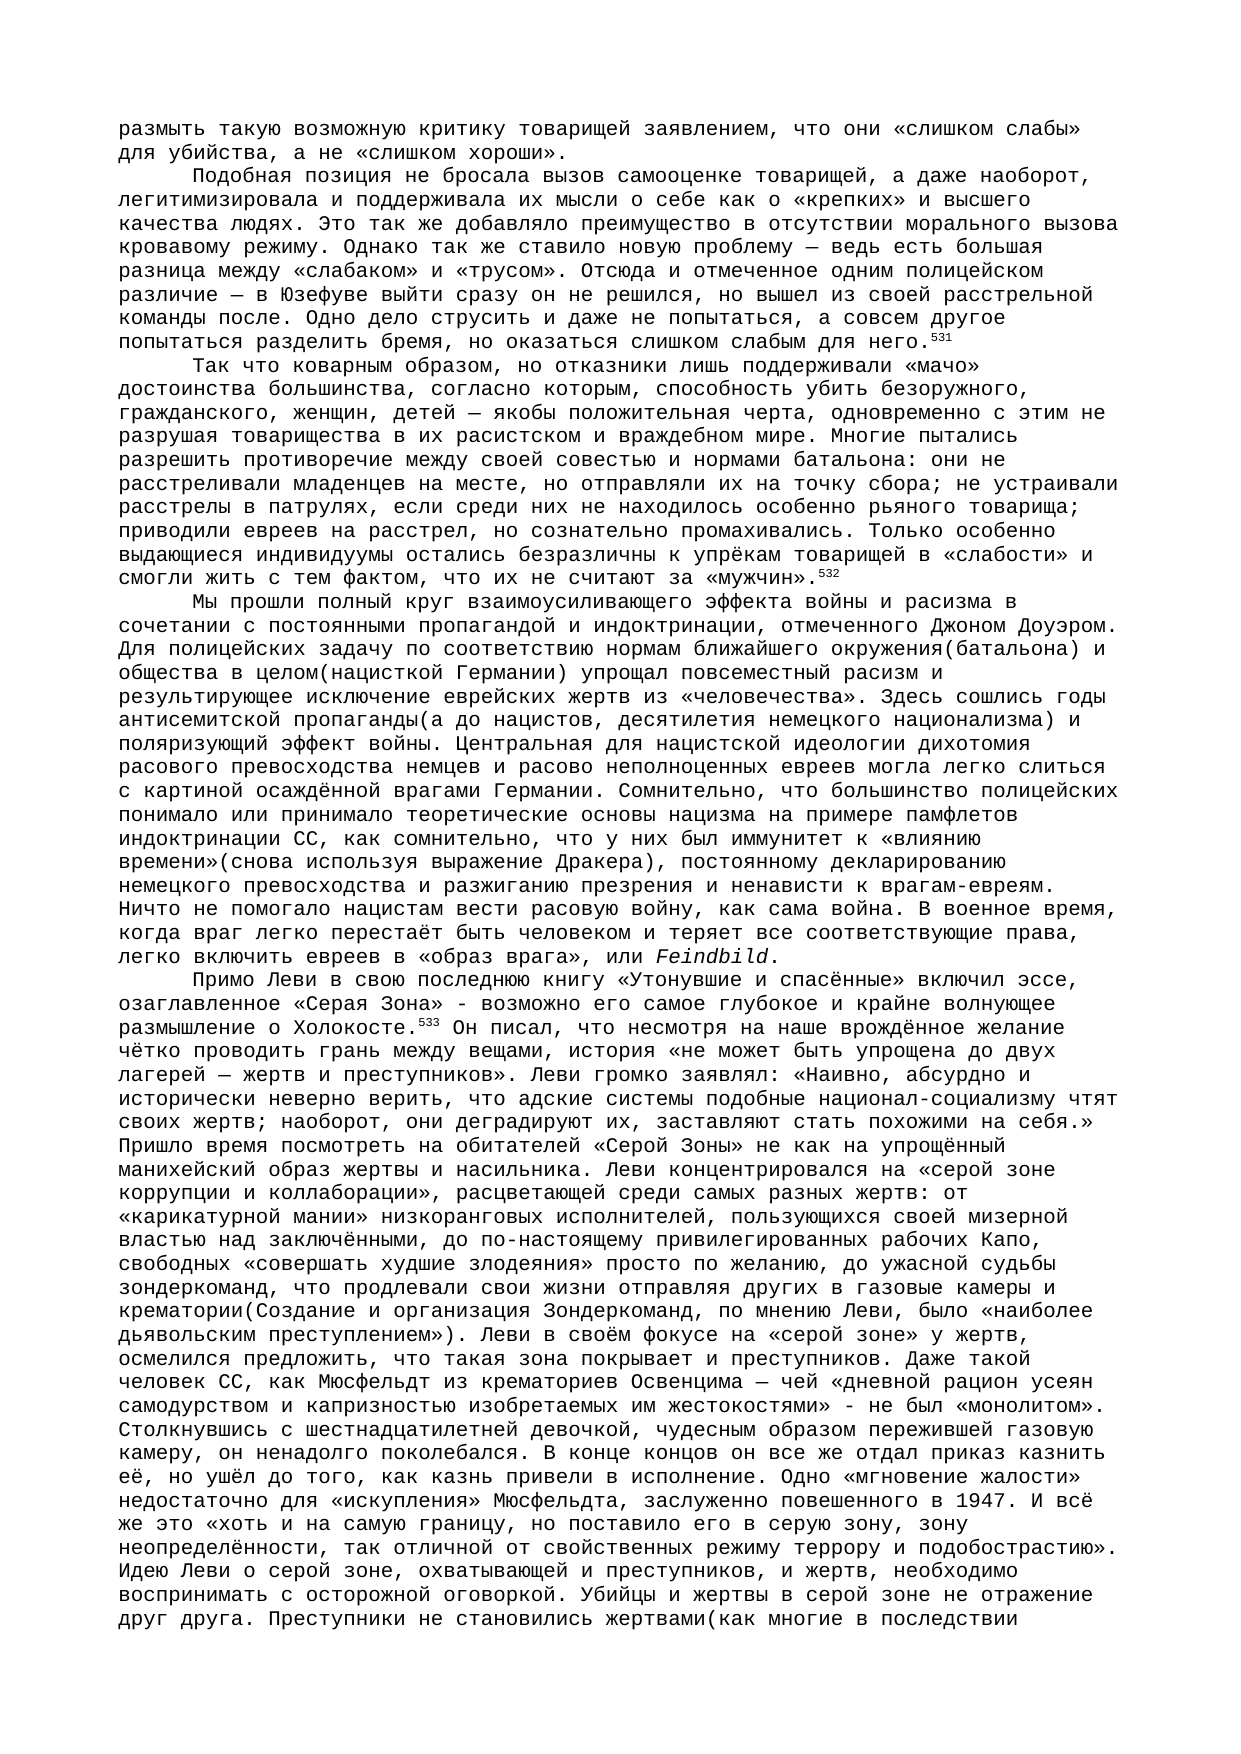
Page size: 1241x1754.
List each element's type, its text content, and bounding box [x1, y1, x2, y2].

text Примо Леви в свою последнюю книгу «Утонувшие и спасённые» включил эссе, озаглавленное «Серая Зона» - возможно его самое глубокое и крайне волнующее размышление о Холокосте. Он писал, что несмотря на наше врождённое желание чётко проводить грань между вещами, история «не может быть упрощена до двух лагерей — жертв и преступников». Леви громко заявлял: «Наивно, абсурдно и исторически неверно верить, что адские системы подобные национал-социализму чтят своих жертв; наоборот, они деградируют их, заставляют стать похожими на себя.» Пришло время посмотреть на обитателей «Серой Зоны» не как на упрощённый манихейский образ жертвы и насильника. Леви концентрировался на «серой зоне коррупции и коллаборации», расцветающей среди самых разных жертв: от «карикатурной мании» низкоранговых исполнителей, пользующихся своей мизерной властью над заключёнными, до по-настоящему привилегированных рабочих Капо, свободных «совершать худшие злодеяния» просто по желанию, до ужасной судьбы зондеркоманд, что продлевали свои жизни отправляя других в газовые камеры и крематории(Создание и организация Зондеркоманд, по мнению Леви, было «наиболее дьявольским преступлением»). Леви в своём фокусе на «серой зоне» у жертв, осмелился предложить, что такая зона покрывает и преступников. Даже такой человек СС, как Мюсфельдт из крематориев Освенцима — чей «дневной рацион усеян самодурством и капризностью изобретаемых им жестокостями» - не был «монолитом». Столкнувшись с шестнадцатилетней девочкой, чудесным образом пережившей газовую камеру, он ненадолго поколебался. В конце концов он все же отдал приказ казнить её, но ушёл до того, как казнь привели в исполнение. Одно «мгновение жалости» недостаточно для «искупления» Мюсфельдта, заслуженно повешенного в 1947. И всё же это «хоть и на самую границу, но поставило его в серую зону, зону неопределённости, так отличной от свойственных режиму террору и подобострастию». Идею Леви о серой зоне, охватывающей и преступников, и жертв, необходимо воспринимать с осторожной оговоркой. Убийцы и жертвы в серой зоне не отражение друг друга. Преступники не становились жертвами(как многие в последствии [118, 969, 1122, 1631]
text Подобная позиция не бросала вызов самооценке товарищей, а даже наоборот, легитимизировала и поддерживала их мысли о себе как о «крепких» и высшего качества людях. Это так же добавляло преимущество в отсутствии морального вызова кровавому режиму. Однако так же ставило новую проблему — ведь есть большая разница между «слабаком» и «трусом». Отсюда и отмеченное одним полицейском различие — в Юзефуве выйти сразу он не решился, но вышел из своей расстрельной команды после. Одно дело струсить и даже не попытаться, а совсем другое попытаться разделить бремя, но оказаться слишком слабым для него. [118, 165, 1122, 354]
text размыть такую возможную критику товарищей заявлением, что они «слишком слабы» для убийства, а не «слишком хороши». [118, 118, 1122, 165]
text Так что коварным образом, но отказники лишь поддерживали «мачо» достоинства большинства, согласно которым, способность убить безоружного, гражданского, женщин, детей — якобы положительная черта, одновременно с этим не разрушая товарищества в их расистском и враждебном мире. Многие пытались разрешить противоречие между своей совестью и нормами батальона: они не расстреливали младенцев на месте, но отправляли их на точку сбора; не устраивали расстрелы в патрулях, если среди них не находилось особенно рьяного товарища; приводили евреев на расстрел, но сознательно промахивались. Только особенно выдающиеся индивидуумы остались безразличны к упрёкам товарищей в «слабости» и смогли жить с тем фактом, что их не считают за «мужчин». [118, 354, 1122, 591]
text Мы прошли полный круг взаимоусиливающего эффекта войны и расизма в сочетании с постоянными пропагандой и индоктринации, отмеченного Джоном Доуэром. Для полицейских задачу по соответствию нормам ближайшего окружения(батальона) и общества в целом(нацисткой Германии) упрощал повсеместный расизм и результирующее исключение еврейских жертв из «человечества». Здесь сошлись годы антисемитской пропаганды(а до нацистов, десятилетия немецкого национализма) и поляризующий эффект войны. Центральная для нацистской идеологии дихотомия расового превосходства немцев и расово неполноценных евреев могла легко слиться с картиной осаждённой врагами Германии. Сомнительно, что большинство полицейских понимало или принимало теоретические основы нацизма на примере памфлетов индоктринации СС, как сомнительно, что у них был иммунитет к «влиянию времени»(снова используя выражение Дракера), постоянному декларированию немецкого превосходства и разжиганию презрения и ненависти к врагам-евреям. Ничто не помогало нацистам вести расовую войну, как сама война. В военное время, когда враг легко перестаёт быть человеком и теряет все соответствующие права, легко включить евреев в «образ врага», или Feindbild. [118, 591, 1122, 969]
